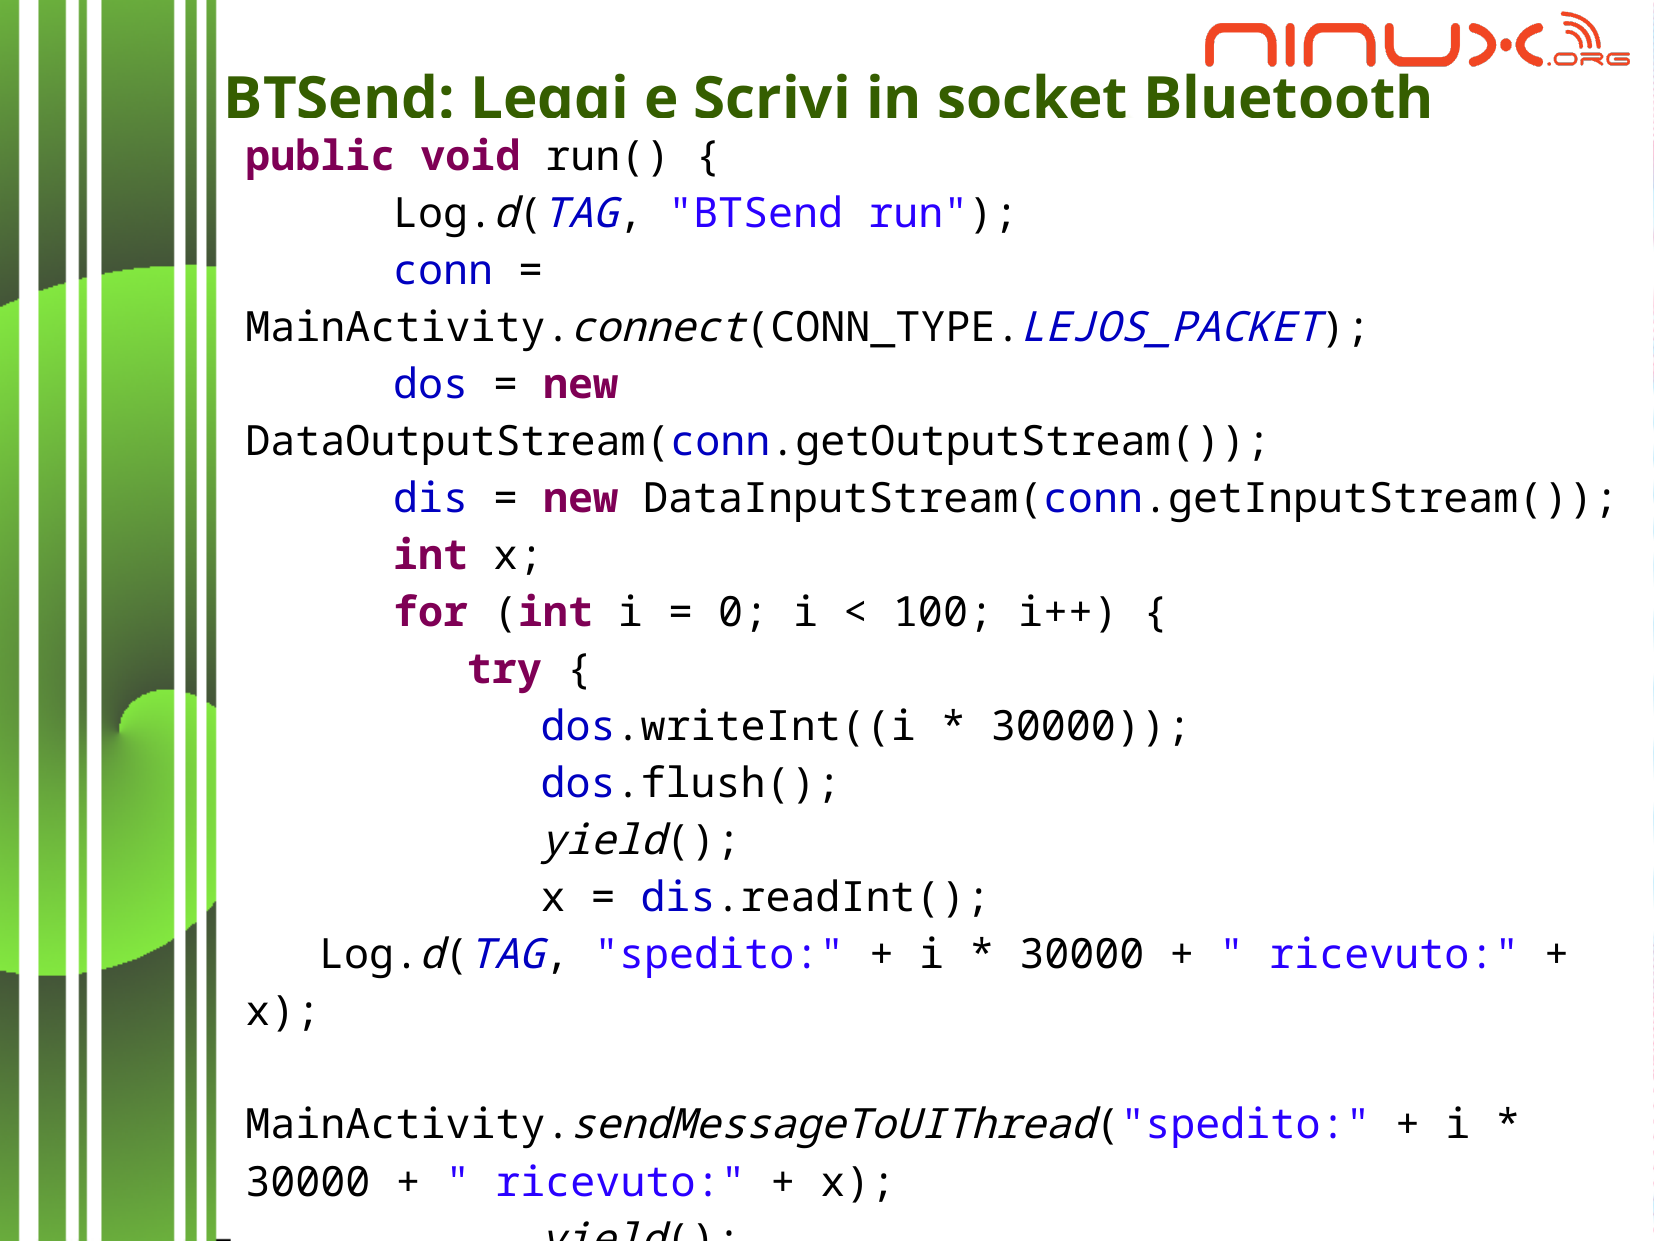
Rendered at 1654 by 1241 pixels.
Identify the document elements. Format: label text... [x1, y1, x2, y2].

title BTSend: Leggi e Scrivi in socket Bluetooth [156, 43, 1502, 150]
picture [0, 0, 1654, 1241]
text_box public void run() { Log.d(TAG, "BTSend run"); conn = MainActivity.connect(CONN_TYPE.LEJOS_PACKET); dos = new DataOutputStream(conn.getOutputStream()); dis = new DataInputStream(conn.getInputStream()); int x; for (int i = 0; i < 100; i++) { try { dos.writeInt((i * 30000)); dos.flush(); yield(); x = dis.readInt(); Log.d(TAG, "spedito:" + i * 30000 + " ricevuto:" + x); MainActivity.sendMessageToUIThread("spedito:" + i * 30000 + " ricevuto:" + x); yield(); } catch (IOException e) { Log.e(TAG, "Error ... ", e); } } closeConnection(); } [230, 118, 1640, 1212]
